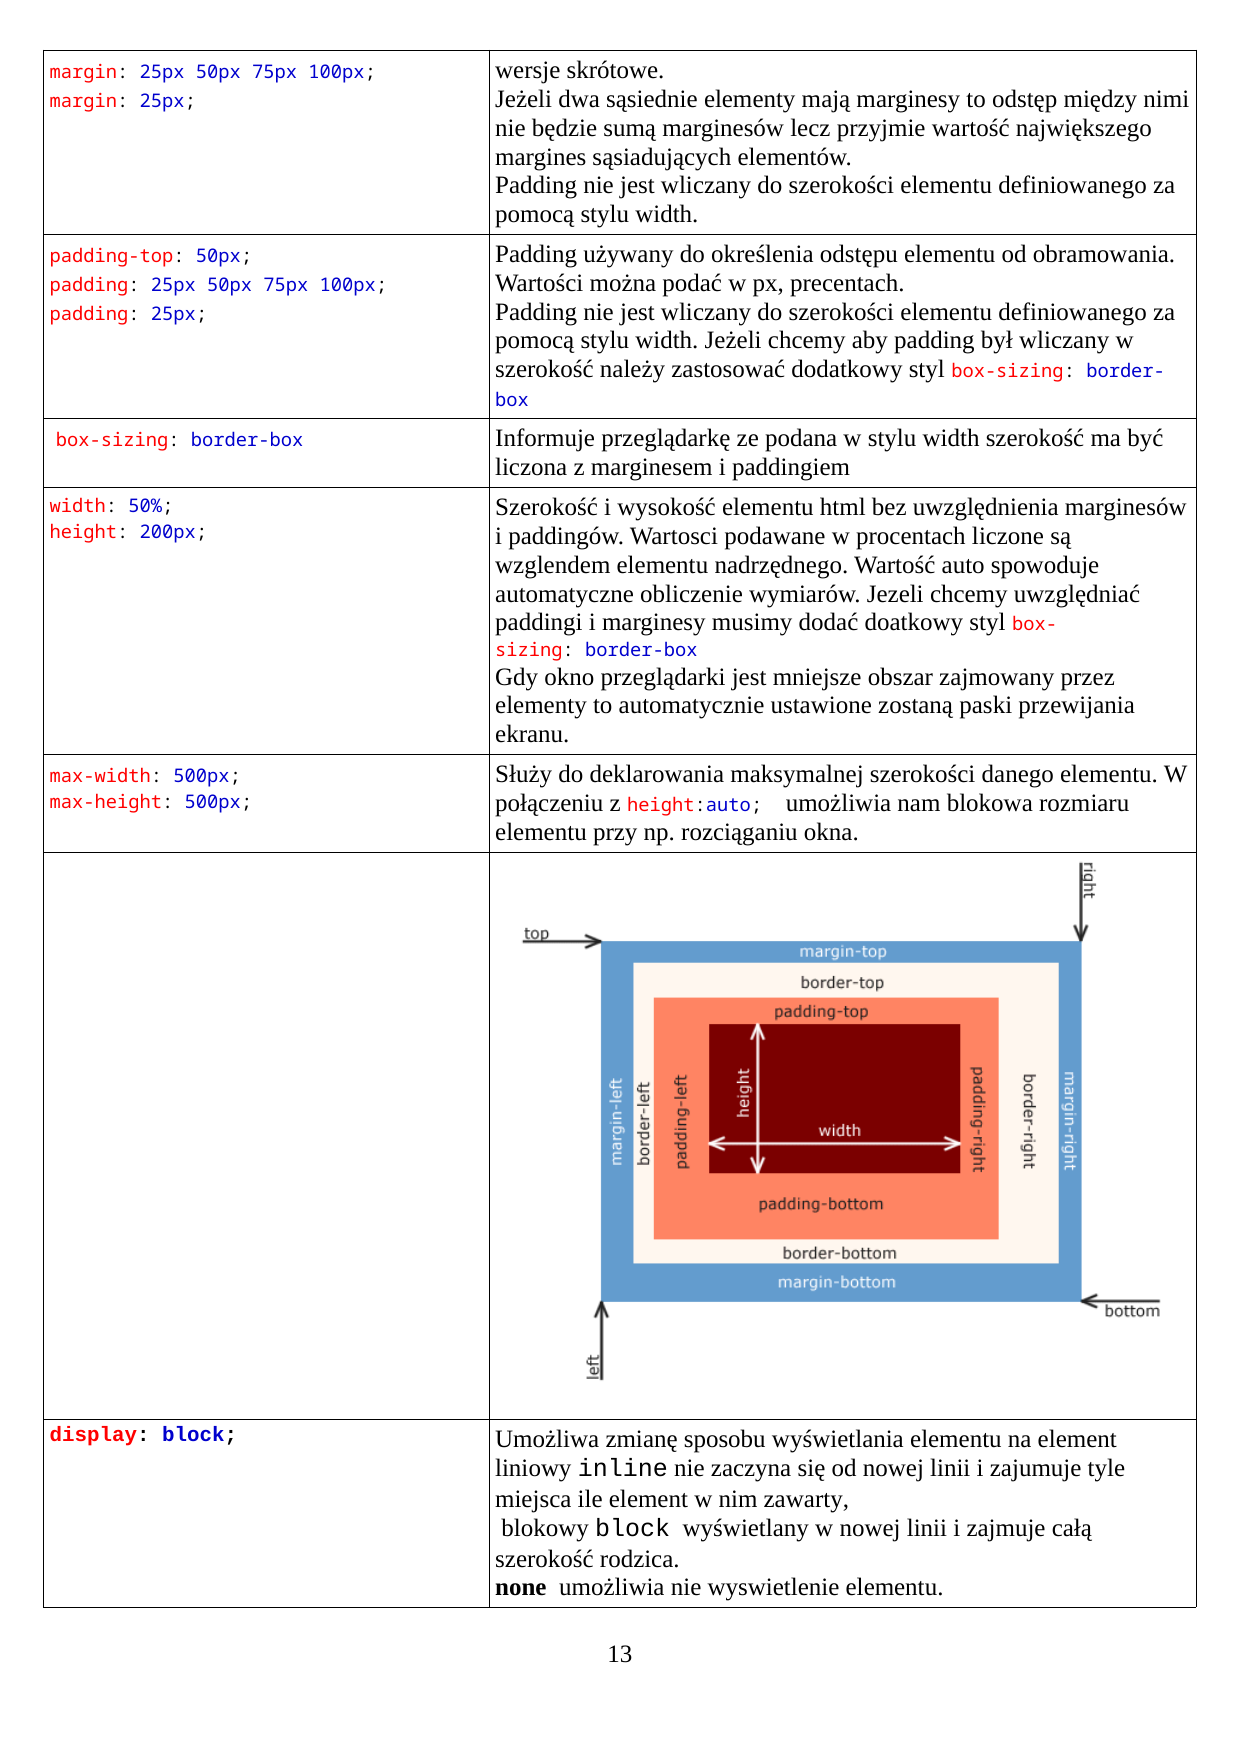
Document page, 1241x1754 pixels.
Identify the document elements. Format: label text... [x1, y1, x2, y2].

table_cell wersje skrótowe. Jeżeli dwa sąsiednie elementy mają marginesy to odstęp między nimi nie będzie sumą marginesów lecz przyjmie wartość największego margines sąsiadujących elementów. Padding nie jest wliczany do szerokości elementu definiowanego za pomocą stylu width. [490, 51, 1196, 233]
table_cell margin: 25px 50px 75px 100px; margin: 25px; [44, 51, 489, 233]
table_cell [490, 853, 1196, 1419]
table_cell Służy do deklarowania maksymalnej szerokości danego elementu. W połączeniu z height:auto; umożliwia nam blokowa rozmiaru elementu przy np. rozciąganiu okna. [490, 755, 1196, 852]
table_cell padding-top: 50px; padding: 25px 50px 75px 100px; padding: 25px; [44, 235, 489, 418]
table_cell box-sizing: border-box [44, 419, 489, 487]
table_cell Informuje przeglądarkę ze podana w stylu width szerokość ma być liczona z marginesem i paddingiem [490, 419, 1196, 487]
table_cell Szerokość i wysokość elementu html bez uwzględnienia marginesów i paddingów. Wartosci podawane w procentach liczone są wzglendem elementu nadrzędnego. Wartość auto spowoduje automatyczne obliczenie wymiarów. Jezeli chcemy uwzględniać paddingi i marginesy musimy dodać doatkowy styl box-sizing: border-box Gdy okno przeglądarki jest mniejsze obszar zajmowany przez elementy to automatycznie ustawione zostaną paski przewijania ekranu. [490, 488, 1196, 754]
table_cell display: block; [44, 1420, 489, 1607]
table_cell Umożliwa zmianę sposobu wyświetlania elementu na element liniowy inline nie zaczyna się od nowej linii i zajumuje tyle miejsca ile element w nim zawarty, blokowy block wyświetlany w nowej linii i zajmuje całą szerokość rodzica. none umożliwia nie wyswietlenie elementu. [490, 1420, 1196, 1607]
table_cell Padding używany do określenia odstępu elementu od obramowania. Wartości można podać w px, precentach. Padding nie jest wliczany do szerokości elementu definiowanego za pomocą stylu width. Jeżeli chcemy aby padding był wliczany w szerokość należy zastosować dodatkowy styl box-sizing: border-box [490, 235, 1196, 418]
table_cell width: 50%; height: 200px; [44, 488, 489, 754]
table_cell max-width: 500px; max-height: 500px; [44, 755, 489, 852]
table_cell [44, 853, 489, 1419]
picture [517, 857, 1167, 1385]
